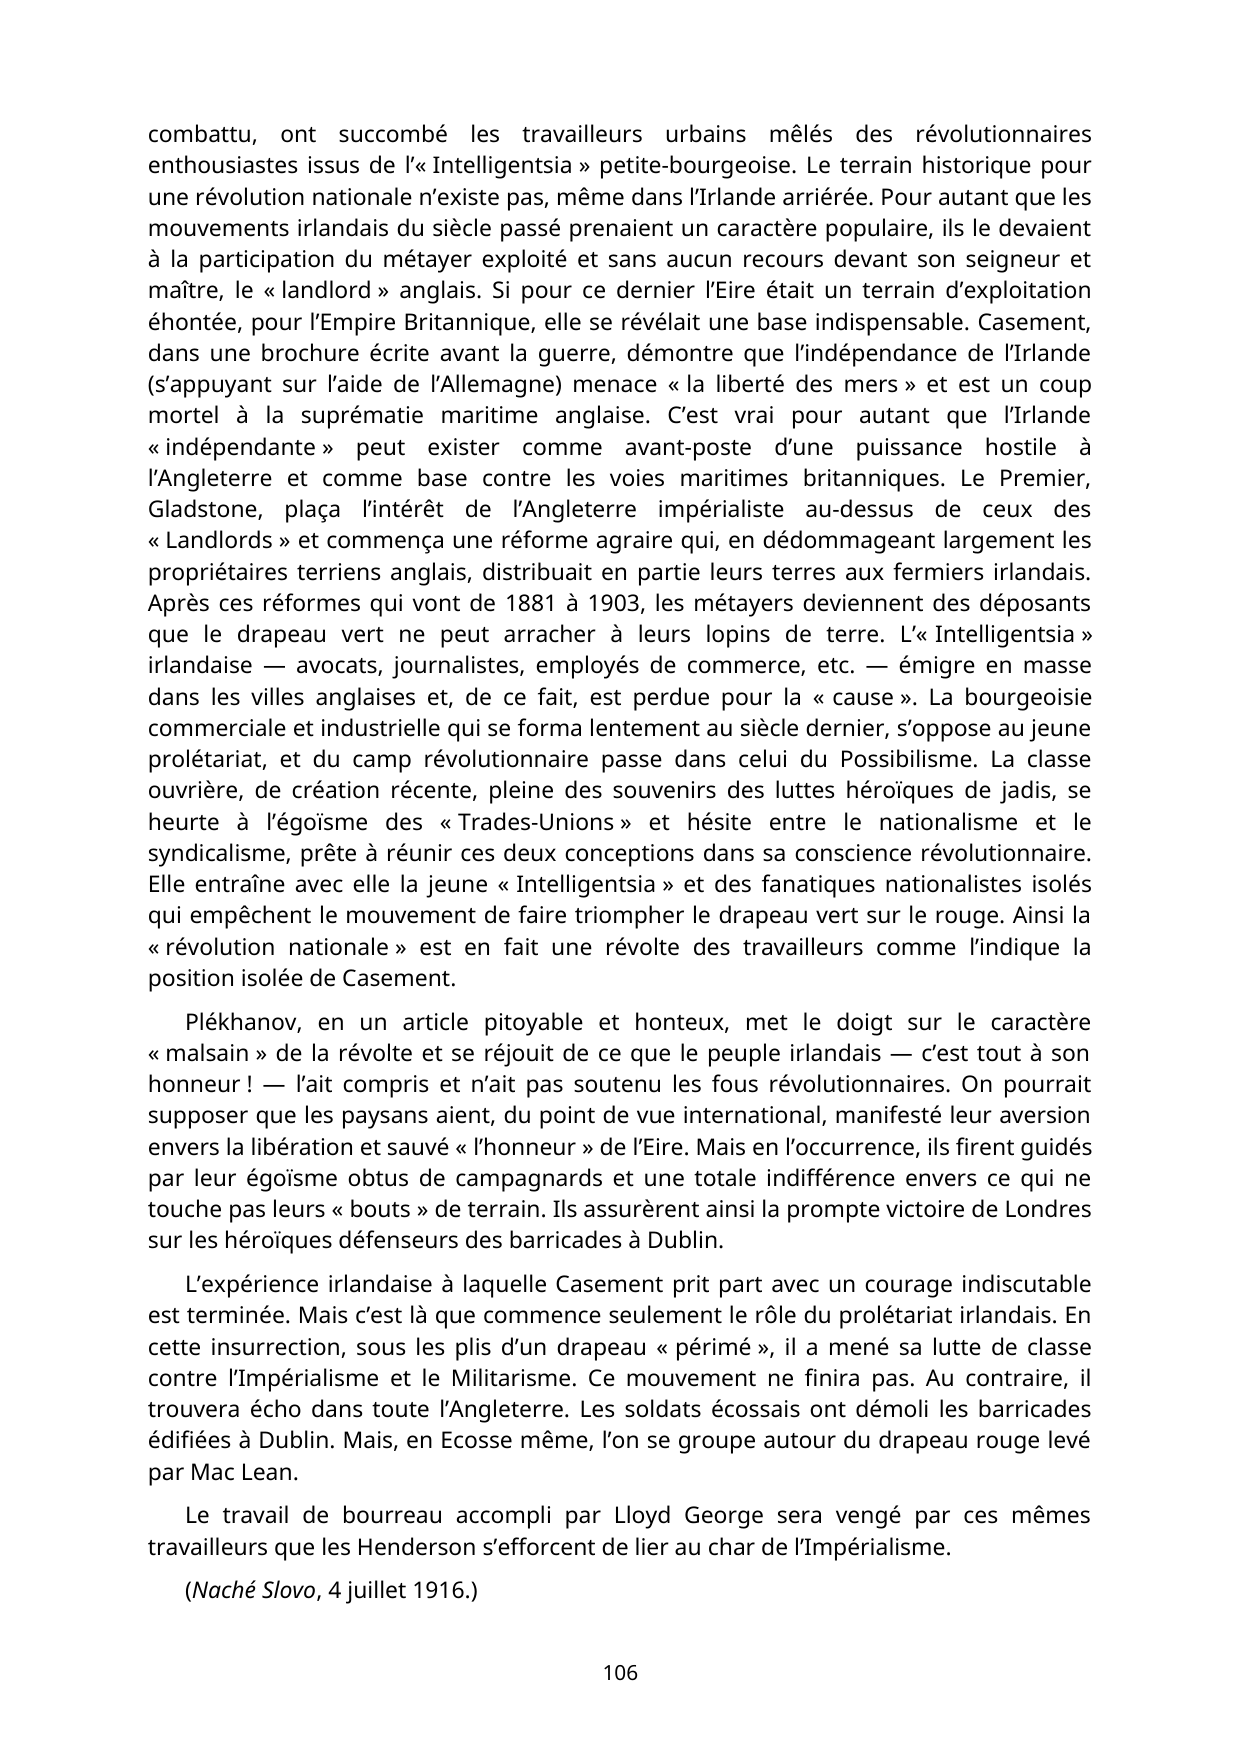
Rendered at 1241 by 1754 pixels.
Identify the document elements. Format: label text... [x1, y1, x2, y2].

text L’expérience irlandaise à laquelle Casement prit part avec un courage indiscutable est terminée. Mais c’est là que commence seulement le rôle du prolétariat irlandais. En cette insurrection, sous les plis d’un drapeau « périmé », il a mené sa lutte de classe contre l’Impérialisme et le Militarisme. Ce mouvement ne finira pas. Au contraire, il trouvera écho dans toute l’Angleterre. Les soldats écossais ont démoli les barricades édifiées à Dublin. Mais, en Ecosse même, l’on se groupe autour du drapeau rouge levé par Mac Lean. [148, 1268, 1093, 1487]
text combattu, ont succombé les travailleurs urbains mêlés des révolutionnaires enthousiastes issus de l’« Intelligentsia » petite-bourgeoise. Le terrain historique pour une révolution nationale n’existe pas, même dans l’Irlande arriérée. Pour autant que les mouvements irlandais du siècle passé prenaient un caractère populaire, ils le devaient à la participation du métayer exploité et sans aucun recours devant son seigneur et maître, le « landlord » anglais. Si pour ce dernier l’Eire était un terrain d’exploitation éhontée, pour l’Empire Britannique, elle se révélait une base indispensable. Casement, dans une brochure écrite avant la guerre, démontre que l’indépendance de l’Irlande (s’appuyant sur l’aide de l’Allemagne) menace « la liberté des mers » et est un coup mortel à la suprématie maritime anglaise. C’est vrai pour autant que l’Irlande « indépendante » peut exister comme avant-poste d’une puissance hostile à l’Angleterre et comme base contre les voies maritimes britanniques. Le Premier, Gladstone, plaça l’intérêt de l’Angleterre impérialiste au-dessus de ceux des « Landlords » et commença une réforme agraire qui, en dédommageant largement les propriétaires terriens anglais, distribuait en partie leurs terres aux fermiers irlandais. Après ces réformes qui vont de 1881 à 1903, les métayers deviennent des déposants que le drapeau vert ne peut arracher à leurs lopins de terre. L’« Intelligentsia » irlandaise — avocats, journalistes, employés de commerce, etc. — émigre en masse dans les villes anglaises et, de ce fait, est perdue pour la « cause ». La bourgeoisie commerciale et industrielle qui se forma lentement au siècle dernier, s’oppose au jeune prolétariat, et du camp révolutionnaire passe dans celui du Possibilisme. La classe ouvrière, de création récente, pleine des souvenirs des luttes héroïques de jadis, se heurte à l’égoïsme des « Trades-Unions » et hésite entre le nationalisme et le syndicalisme, prête à réunir ces deux conceptions dans sa conscience révolutionnaire. Elle entraîne avec elle la jeune « Intelligentsia » et des fanatiques nationalistes isolés qui empêchent le mouvement de faire triompher le drapeau vert sur le rouge. Ainsi la « révolution nationale » est en fait une révolte des travailleurs comme l’indique la position isolée de Casement. [148, 118, 1093, 993]
text (Naché Slovo, 4 juillet 1916.) [148, 1574, 1093, 1606]
text Plékhanov, en un article pitoyable et honteux, met le doigt sur le caractère « malsain » de la révolte et se réjouit de ce que le peuple irlandais — c’est tout à son honneur ! — l’ait compris et n’ait pas soutenu les fous révolutionnaires. On pourrait supposer que les paysans aient, du point de vue international, manifesté leur aversion envers la libération et sauvé « l’honneur » de l’Eire. Mais en l’occurrence, ils firent guidés par leur égoïsme obtus de campagnards et une totale indifférence envers ce qui ne touche pas leurs « bouts » de terrain. Ils assurèrent ainsi la prompte victoire de Londres sur les héroïques défenseurs des barricades à Dublin. [148, 1006, 1093, 1256]
text Le travail de bourreau accompli par Lloyd George sera vengé par ces mêmes travailleurs que les Henderson s’efforcent de lier au char de l’Impérialisme. [148, 1499, 1093, 1562]
